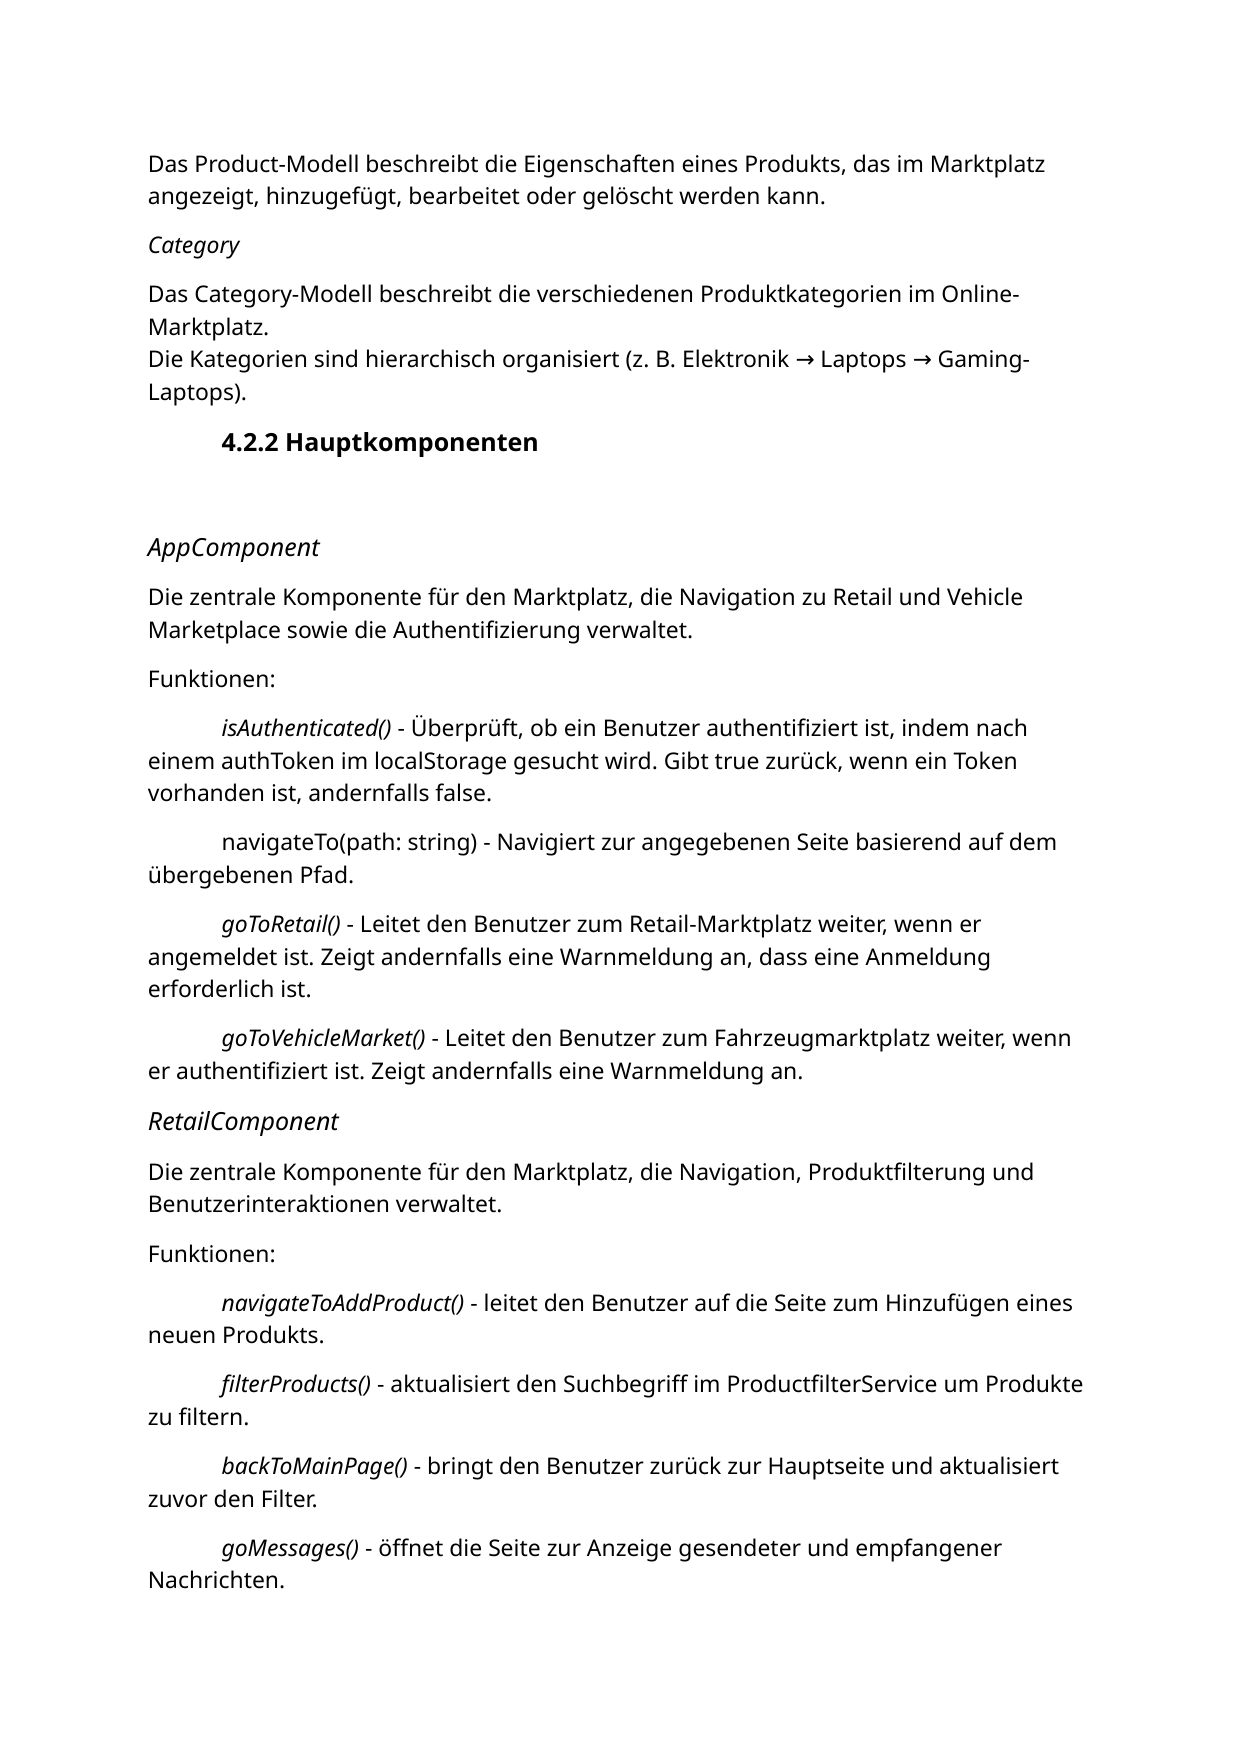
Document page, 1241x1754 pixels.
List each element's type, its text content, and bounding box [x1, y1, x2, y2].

text Das Category-Modell beschreibt die verschiedenen Produktkategorien im Online-Marktplatz. Die Kategorien sind hierarchisch organisiert (z. B. Elektronik → Laptops → Gaming-Laptops). [148, 278, 1093, 407]
text navigateTo(path: string) - Navigiert zur angegebenen Seite basierend auf dem übergebenen Pfad. [148, 826, 1093, 890]
text filterProducts() - aktualisiert den Suchbegriff im ProductfilterService um Produkte zu filtern. [148, 1368, 1093, 1432]
text RetailComponent [148, 1104, 1093, 1138]
text Das Product-Modell beschreibt die Eigenschaften eines Produkts, das im Marktplatz angezeigt, hinzugefügt, bearbeitet oder gelöscht werden kann. [148, 148, 1093, 211]
text 4.2.2 Hauptkomponenten [148, 425, 1093, 459]
text Die zentrale Komponente für den Marktplatz, die Navigation zu Retail und Vehicle Marketplace sowie die Authentifizierung verwaltet. [148, 581, 1093, 645]
text goToVehicleMarket() - Leitet den Benutzer zum Fahrzeugmarktplatz weiter, wenn er authentifiziert ist. Zeigt andernfalls eine Warnmeldung an. [148, 1022, 1093, 1086]
text Funktionen: [148, 1238, 1093, 1269]
text Die zentrale Komponente für den Marktplatz, die Navigation, Produktfilterung und Benutzerinteraktionen verwaltet. [148, 1156, 1093, 1220]
text navigateToAddProduct() - leitet den Benutzer auf die Seite zum Hinzufügen eines neuen Produkts. [148, 1287, 1093, 1351]
text Funktionen: [148, 663, 1093, 694]
text goMessages() - öffnet die Seite zur Anzeige gesendeter und empfangener Nachrichten. [148, 1532, 1093, 1596]
text AppComponent [148, 529, 1093, 563]
text goToRetail() - Leitet den Benutzer zum Retail-Marktplatz weiter, wenn er angemeldet ist. Zeigt andernfalls eine Warnmeldung an, dass eine Anmeldung erforderlich ist. [148, 908, 1093, 1004]
text Category [148, 229, 1093, 261]
text isAuthenticated() - Überprüft, ob ein Benutzer authentifiziert ist, indem nach einem authToken im localStorage gesucht wird. Gibt true zurück, wenn ein Token vorhanden ist, andernfalls false. [148, 712, 1093, 808]
text backToMainPage() - bringt den Benutzer zurück zur Hauptseite und aktualisiert zuvor den Filter. [148, 1450, 1093, 1514]
